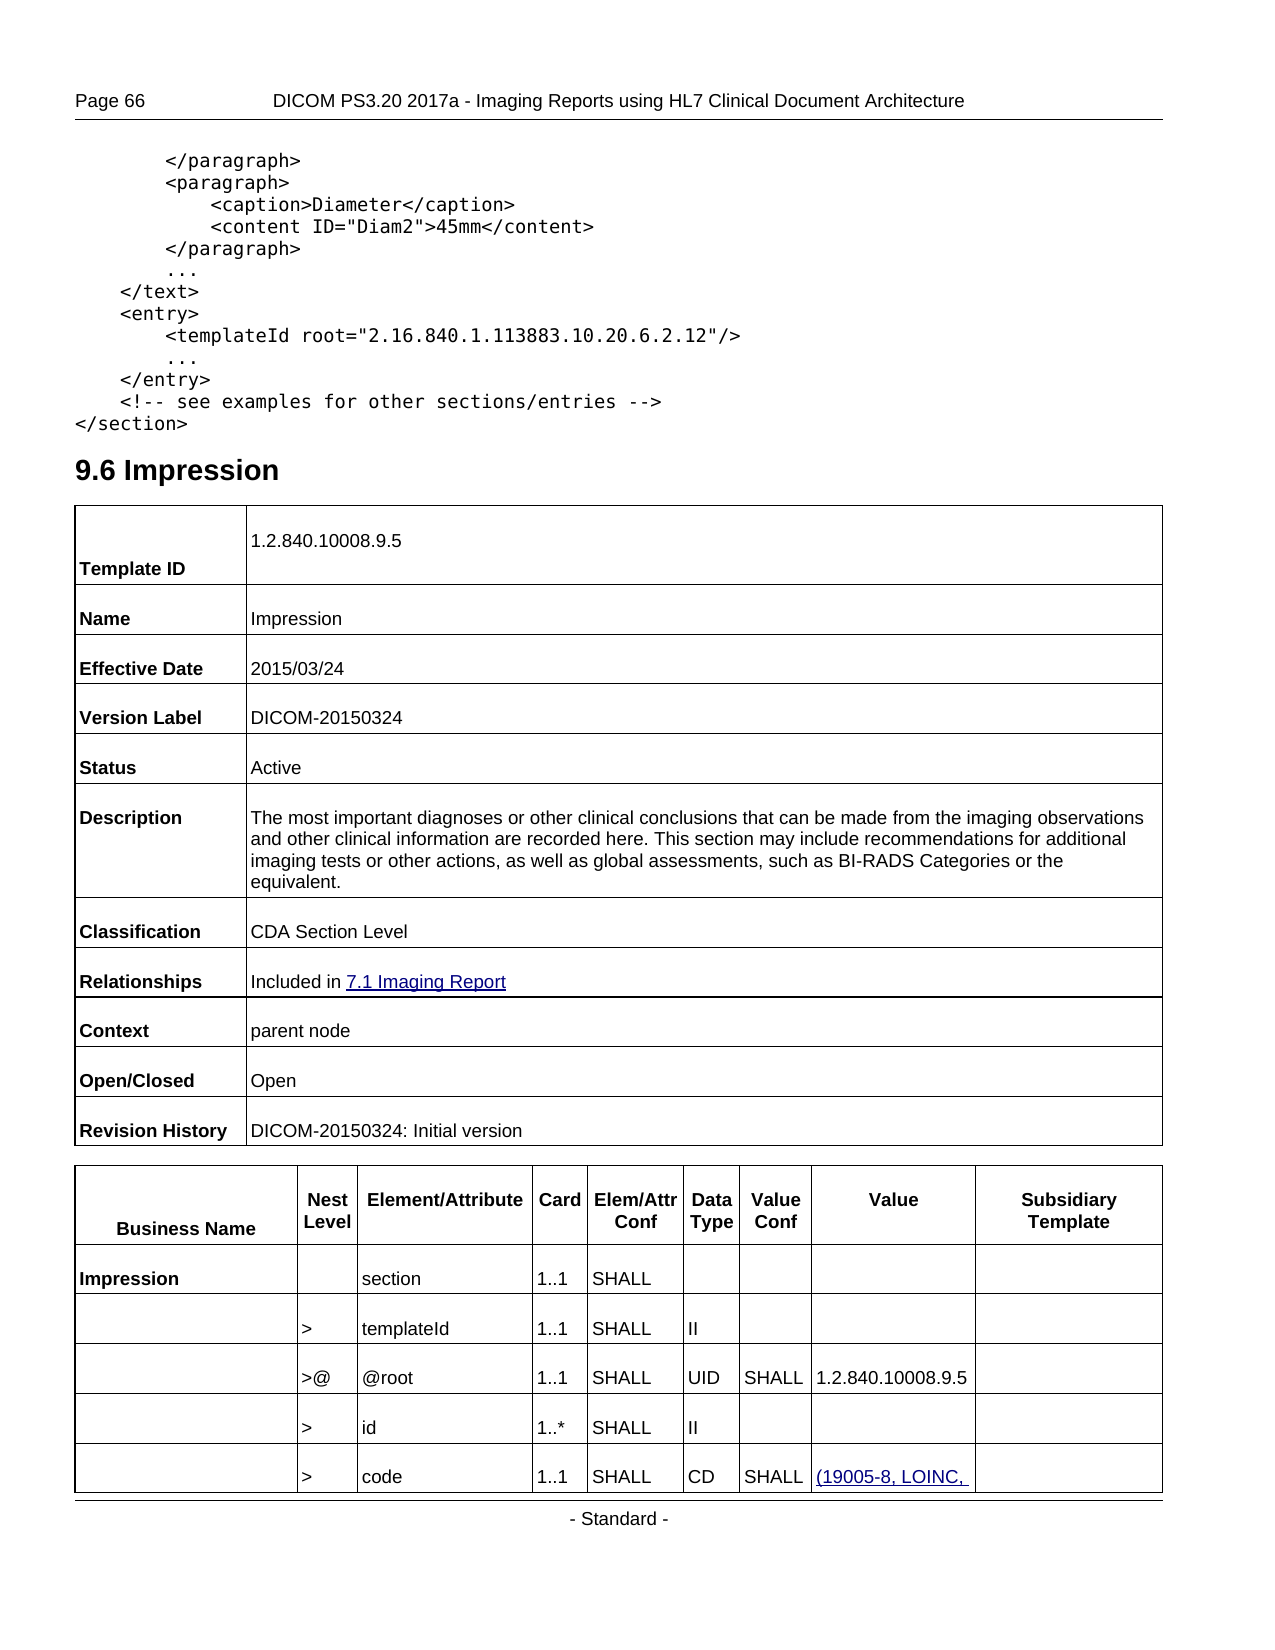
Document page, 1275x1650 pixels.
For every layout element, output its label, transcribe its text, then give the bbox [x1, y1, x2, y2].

table_cell Active [247, 734, 1162, 783]
table_cell 1..* [533, 1394, 587, 1442]
table_cell [76, 1444, 297, 1492]
table_cell [976, 1294, 1162, 1343]
table_cell Effective Date [76, 635, 246, 683]
table_cell Revision History [76, 1097, 246, 1145]
table_cell Status [76, 734, 246, 783]
table_cell CDA Section Level [247, 898, 1162, 947]
table_cell template​Id [358, 1294, 532, 1343]
table_cell Included in 7.1 Imaging Report [247, 948, 1162, 996]
table_cell [812, 1394, 975, 1442]
table_cell UID [684, 1344, 739, 1393]
table_header Value [812, 1166, 975, 1244]
table_cell 1.2.840.10008.9.5 [812, 1344, 975, 1393]
table_cell (19005-8, LOINC, [812, 1444, 975, 1492]
table_cell Impression [76, 1245, 297, 1293]
table_cell Name [76, 585, 246, 633]
table_cell The most important diagnoses or other clinical conclusions that can be made from the imaging observations and other clinical information are recorded here. This section may include recommendations for additional imaging tests or other actions, as well as global assessments, such as BI-RADS Categories or the equivalent. [247, 784, 1162, 897]
table_cell Open [247, 1047, 1162, 1096]
table_cell DICOM-20150324: Initial version [247, 1097, 1162, 1145]
table_header Nest Level [298, 1166, 357, 1244]
table_cell [684, 1245, 739, 1293]
table_cell SHALL [588, 1294, 683, 1343]
table_cell >@ [298, 1344, 357, 1393]
table_cell Description [76, 784, 246, 897]
table_header Elem/Attr Conf [588, 1166, 683, 1244]
text </paragraph> <paragraph> <caption>Diameter</caption> <content ID="Diam2">45mm</content> </paragraph> ... </text> <entry> <templateId root="2.16.840.1.113883.10.20.6.2.12"/> ... </entry> <!-- see examples for other sections/entries --> </section> [75, 150, 1162, 434]
table_cell [740, 1394, 811, 1442]
table_header Element/​Attribute [358, 1166, 532, 1244]
table_cell [740, 1294, 811, 1343]
table_header Value Conf [740, 1166, 811, 1244]
table_cell 1..1 [533, 1344, 587, 1393]
table_cell [76, 1294, 297, 1343]
table_cell 1..1 [533, 1294, 587, 1343]
table_cell section [358, 1245, 532, 1293]
table_cell Classification [76, 898, 246, 947]
table_header 1.2.840.10008.9.5 [247, 506, 1162, 584]
table_cell SHALL [588, 1245, 683, 1293]
table_cell [812, 1245, 975, 1293]
table_cell 1..1 [533, 1444, 587, 1492]
table_cell > [298, 1444, 357, 1492]
table_cell [976, 1394, 1162, 1442]
table_cell [76, 1394, 297, 1442]
table_cell SHALL [588, 1444, 683, 1492]
table_header Subsidiary Template [976, 1166, 1162, 1244]
table_header Business Name [76, 1166, 297, 1244]
table_header Data Type [684, 1166, 739, 1244]
table_cell CD [684, 1444, 739, 1492]
table_cell > [298, 1394, 357, 1442]
table_cell @root [358, 1344, 532, 1393]
table_cell id [358, 1394, 532, 1442]
table_cell [298, 1245, 357, 1293]
table_cell SHALL [588, 1344, 683, 1393]
table_cell 1..1 [533, 1245, 587, 1293]
table_header Template ID [76, 506, 246, 584]
table_cell [976, 1344, 1162, 1393]
table_cell DICOM-20150324 [247, 684, 1162, 733]
table_cell 2015/03/24 [247, 635, 1162, 683]
table_cell parent node [247, 998, 1162, 1046]
table_cell [740, 1245, 811, 1293]
table_cell Version Label [76, 684, 246, 733]
table_cell SHALL [588, 1394, 683, 1442]
table_cell [976, 1444, 1162, 1492]
table_cell SHALL [740, 1444, 811, 1492]
text 9.6 Impression [75, 453, 1162, 487]
table_cell II [684, 1294, 739, 1343]
table_cell code [358, 1444, 532, 1492]
table_cell [812, 1294, 975, 1343]
table_cell SHALL [740, 1344, 811, 1393]
table_cell Impression [247, 585, 1162, 633]
table_cell [976, 1245, 1162, 1293]
table_cell II [684, 1394, 739, 1442]
table_cell Relationships [76, 948, 246, 996]
table_cell > [298, 1294, 357, 1343]
table_cell Open/Closed [76, 1047, 246, 1096]
table_cell [76, 1344, 297, 1393]
table_header Card [533, 1166, 587, 1244]
table_cell Context [76, 998, 246, 1046]
